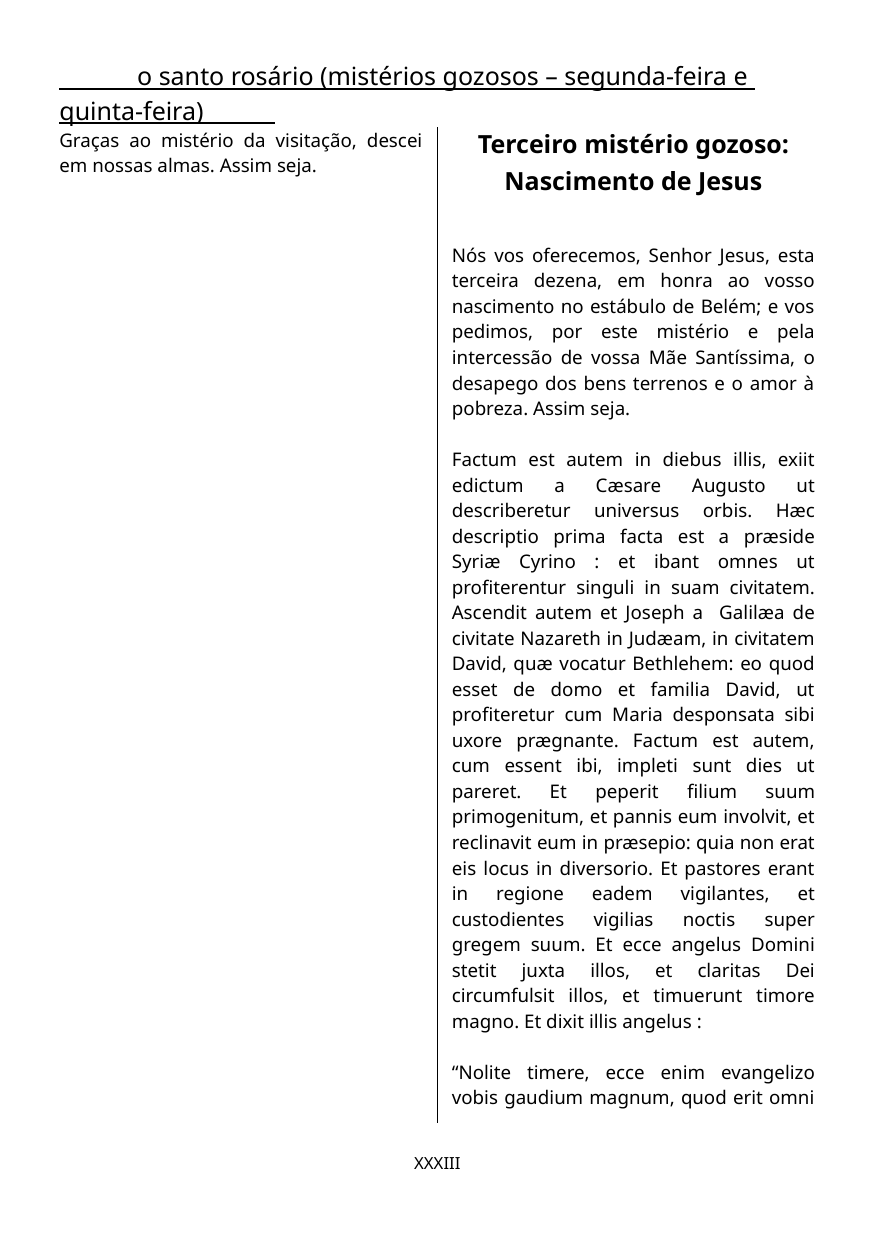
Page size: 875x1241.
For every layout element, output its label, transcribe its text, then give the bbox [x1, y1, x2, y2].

text Nascimento de Jesus [452, 164, 815, 198]
subtitle Terceiro mistério gozoso: [452, 127, 815, 161]
text Graças ao mistério da visitação, descei em nossas almas. Assim seja. [59, 127, 422, 178]
text Nós vos oferecemos, Senhor Jesus, esta terceira dezena, em honra ao vosso nascimento no estábulo de Belém; e vos pedimos, por este mistério e pela intercessão de vossa Mãe Santíssima, o desapego dos bens terrenos e o amor à pobreza. Assim seja. [452, 242, 815, 421]
text Factum est autem in diebus illis, exiit edictum a Cæsare Augusto ut describeretur universus orbis. Hæc descriptio prima facta est a præside Syriæ Cyrino : et ibant omnes ut profiterentur singuli in suam civitatem. Ascendit autem et Joseph a Galilæa de civitate Nazareth in Judæam, in civitatem David, quæ vocatur Bethlehem: eo quod esset de domo et familia David, ut profiteretur cum Maria desponsata sibi uxore prægnante. Factum est autem, cum essent ibi, impleti sunt dies ut pareret. Et peperit filium suum primogenitum, et pannis eum involvit, et reclinavit eum in præsepio: quia non erat eis locus in diversorio. Et pastores erant in regione eadem vigilantes, et custodientes vigilias noctis super gregem suum. Et ecce angelus Domini stetit juxta illos, et claritas Dei circumfulsit illos, et timuerunt timore magno. Et dixit illis angelus : [452, 446, 815, 1033]
text “Nolite timere, ecce enim evangelizo vobis gaudium magnum, quod erit omni [452, 1059, 815, 1110]
